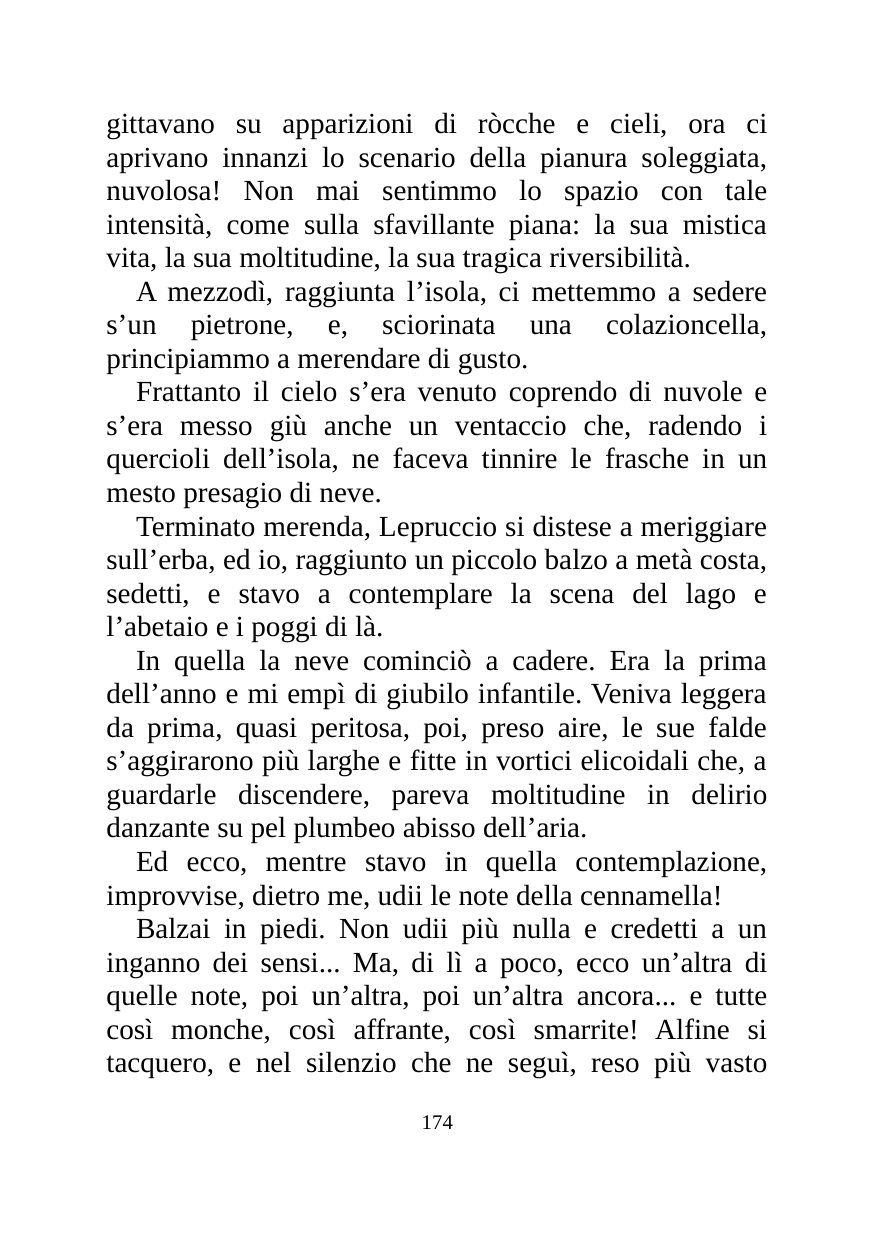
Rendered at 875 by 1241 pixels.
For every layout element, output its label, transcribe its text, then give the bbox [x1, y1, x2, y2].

text gittavano su apparizioni di ròcche e cieli, ora ci aprivano innanzi lo scenario della pianura soleggiata, nuvolosa! Non mai sentimmo lo spazio con tale intensità, come sulla sfavillante piana: la sua mistica vita, la sua moltitudine, la sua tragica riversibilità. [106, 106, 768, 274]
text In quella la neve cominciò a cadere. Era la prima dell’anno e mi empì di giubilo infantile. Veniva leggera da prima, quasi peritosa, poi, preso aire, le sue falde s’aggirarono più larghe e fitte in vortici elicoidali che, a guardarle discendere, pareva moltitudine in delirio danzante su pel plumbeo abisso dell’aria. [106, 643, 768, 844]
text Terminato merenda, Lepruccio si distese a meriggiare sull’erba, ed io, raggiunto un piccolo balzo a metà costa, sedetti, e stavo a contemplare la scena del lago e l’abetaio e i poggi di là. [106, 509, 768, 643]
text Balzai in piedi. Non udii più nulla e credetti a un inganno dei sensi... Ma, di lì a poco, ecco un’altra di quelle note, poi un’altra, poi un’altra ancora... e tutte così monche, così affrante, così smarrite! Alfine si tacquero, e nel silenzio che ne seguì, reso più vasto [106, 911, 768, 1079]
text Ed ecco, mentre stavo in quella contemplazione, improvvise, dietro me, udii le note della cennamella! [106, 844, 768, 911]
text A mezzodì, raggiunta l’isola, ci mettemmo a sedere s’un pietrone, e, sciorinata una colazioncella, principiammo a merendare di gusto. [106, 274, 768, 374]
text Frattanto il cielo s’era venuto coprendo di nuvole e s’era messo giù anche un ventaccio che, radendo i quercioli dell’isola, ne faceva tinnire le frasche in un mesto presagio di neve. [106, 374, 768, 509]
